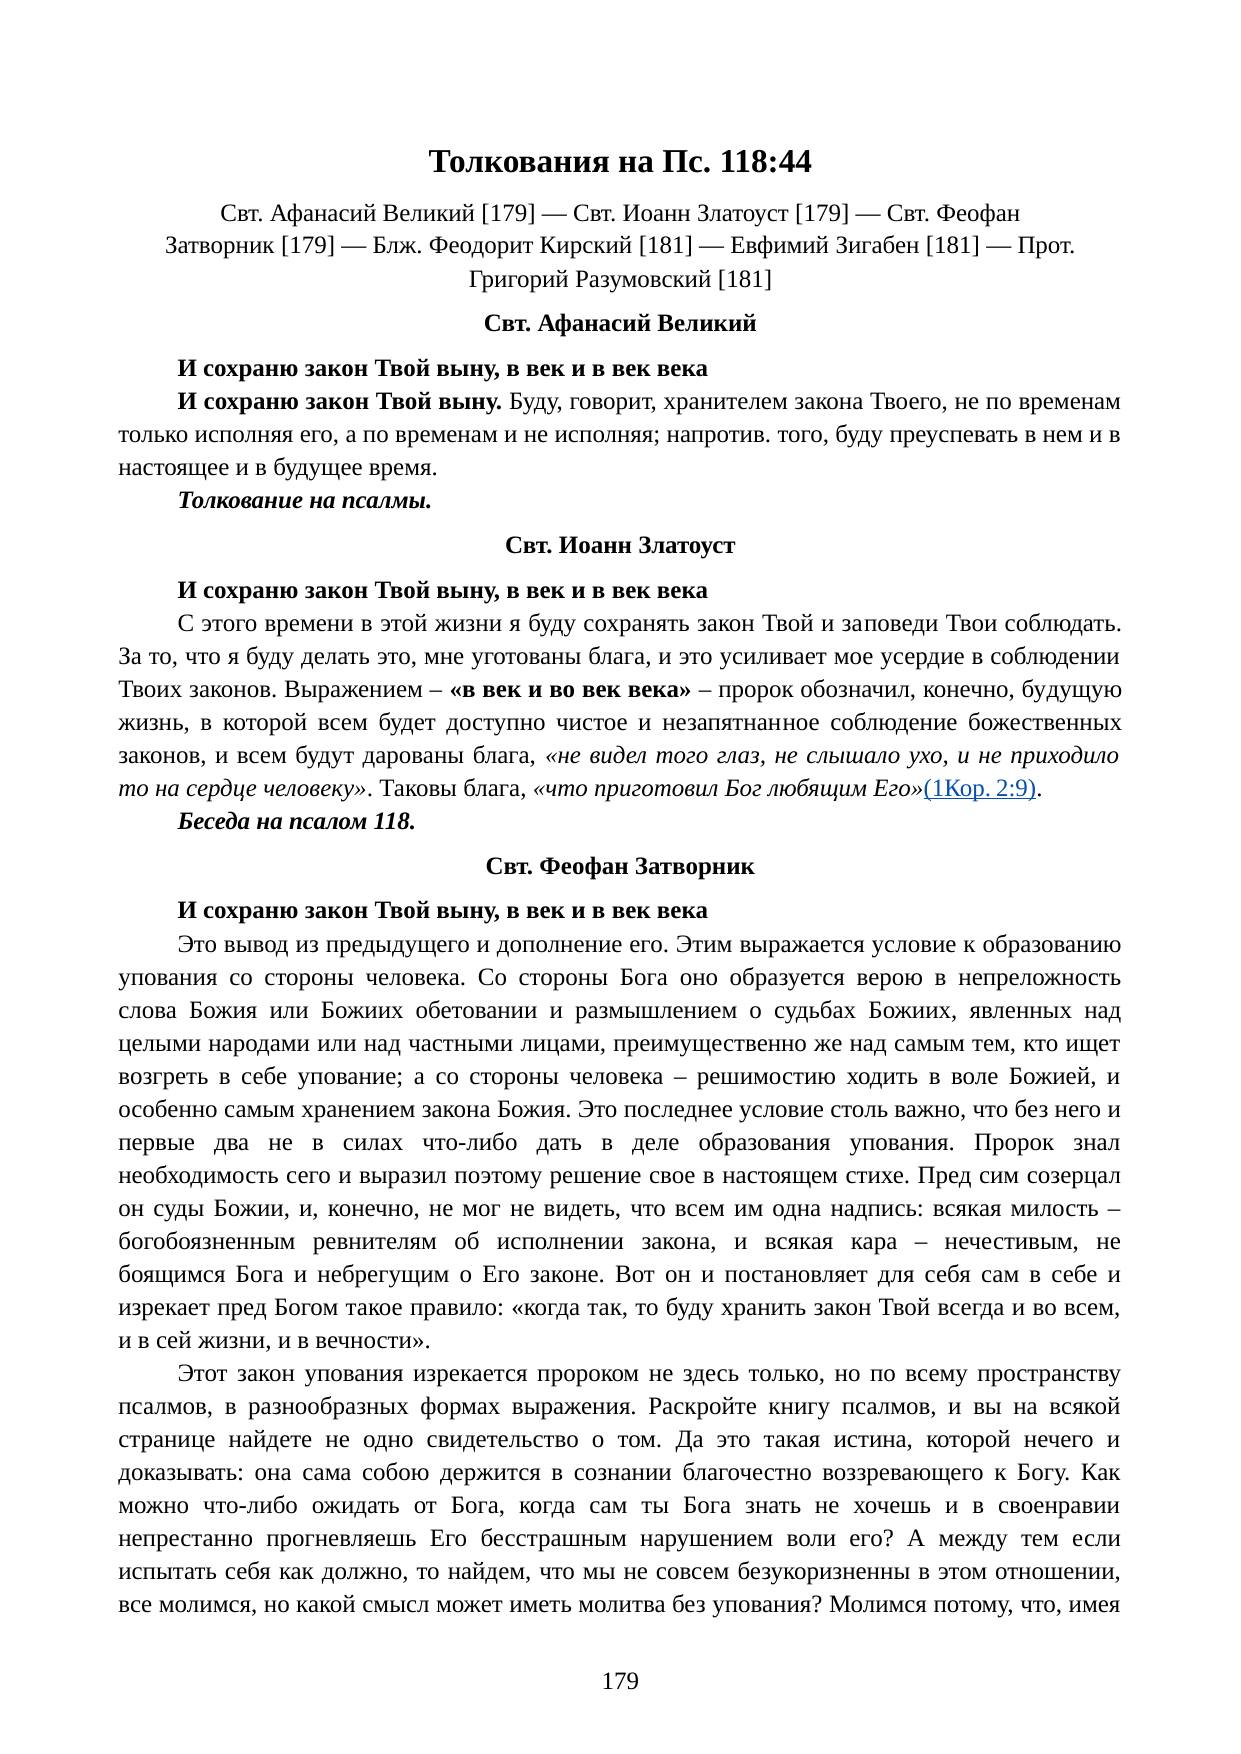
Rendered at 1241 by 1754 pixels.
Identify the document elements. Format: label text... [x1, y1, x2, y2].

text Толкование на псалмы. [118, 485, 1122, 514]
text И сохраню закон Твой выну, в век и в век века [118, 353, 1122, 382]
text И сохраню закон Твой выну, в век и в век века [118, 896, 1122, 924]
text Этот закон упования изрекается пророком не здесь только, но по всему пространству псалмов, в разнообразных формах выражения. Раскройте книгу псалмов, и вы на всякой странице найдете не одно свидетельство о том. Да это такая истина, которой нечего и доказывать: она сама собою держится в сознании благочестно воззревающего к Богу. Как можно что-либо ожидать от Бога, когда сам ты Бога знать не хочешь и в своенравии непрестанно прогневляешь Его бесстрашным нарушением воли его? А между тем если испытать себя как должно, то найдем, что мы не совсем безукоризненны в этом отношении, все молимся, но какой смысл может иметь молитва без упования? Молимся потому, что, имея [118, 1358, 1122, 1618]
subtitle Свт. Афанасий Великий [118, 308, 1122, 337]
text И сохраню закон Твой выну, в век и в век века [118, 575, 1122, 604]
subtitle Свт. Иоанн Златоуст [118, 530, 1122, 559]
text Это вывод из предыдущего и дополнение его. Этим выражается условие к образованию упования со стороны человека. Со стороны Бога оно образуется верою в непреложность слова Божия или Божиих обетовании и размышлением о судьбах Божиих, явленных над целыми народами или над частными лицами, преимущественно же над самым тем, кто ищет возгреть в себе упование; а со стороны человека – решимостию ходить в воле Божией, и особенно самым хранением закона Божия. Это последнее условие столь важно, что без него и первые два не в силах что-либо дать в деле образования упования. Пророк знал необходимость сего и выразил поэтому решение свое в настоящем стихе. Пред сим созерцал он суды Божии, и, конечно, не мог не видеть, что всем им одна надпись: всякая милость – богобоязненным ревнителям об исполнении закона, и всякая кара – нечестивым, не боящимся Бога и небрегущим о Его законе. Вот он и постановляет для себя сам в себе и изрекает пред Богом такое правило: «когда так, то буду хранить закон Твой всегда и во всем, и в сей жизни, и в вечности». [118, 929, 1122, 1354]
text Беседа на псалом 118. [118, 806, 1122, 835]
subtitle Свт. Феофан Затворник [118, 851, 1122, 879]
text И сохраню закон Твой выну. Буду, говорит, хранителем закона Твоего, не по временам только исполняя его, а по временам и не исполняя; напротив. того, буду преуспевать в нем и в настоящее и в будущее время. [118, 386, 1122, 481]
text Свт. Афанасий Великий [179] — Свт. Иоанн Златоуст [179] — Свт. Феофан Затворник [179] — Блж. Феодорит Кирский [181] — Евфимий Зигабен [181] — Прот. Григорий Разумовский [181] [118, 198, 1122, 292]
text С этого времени в этой жизни я буду сохранять закон Твой и за­поведи Твои соблюдать. За то, что я буду делать это, мне уготованы блага, и это усиливает мое усердие в соблюдении Твоих законов. Выражением – «в век и во век века» – пророк обозначил, конечно, бу­дущую жизнь, в которой всем будет доступно чистое и незапятнан­ное соблюдение божественных законов, и всем будут дарованы блага, «не видел того глаз, не слышало ухо, и не приходило то на сердце человеку». Таковы блага, «что приготовил Бог любящим Его»(1Кор. 2:9). [118, 608, 1122, 802]
subtitle Толкования на Пс. 118:44 [118, 142, 1122, 180]
